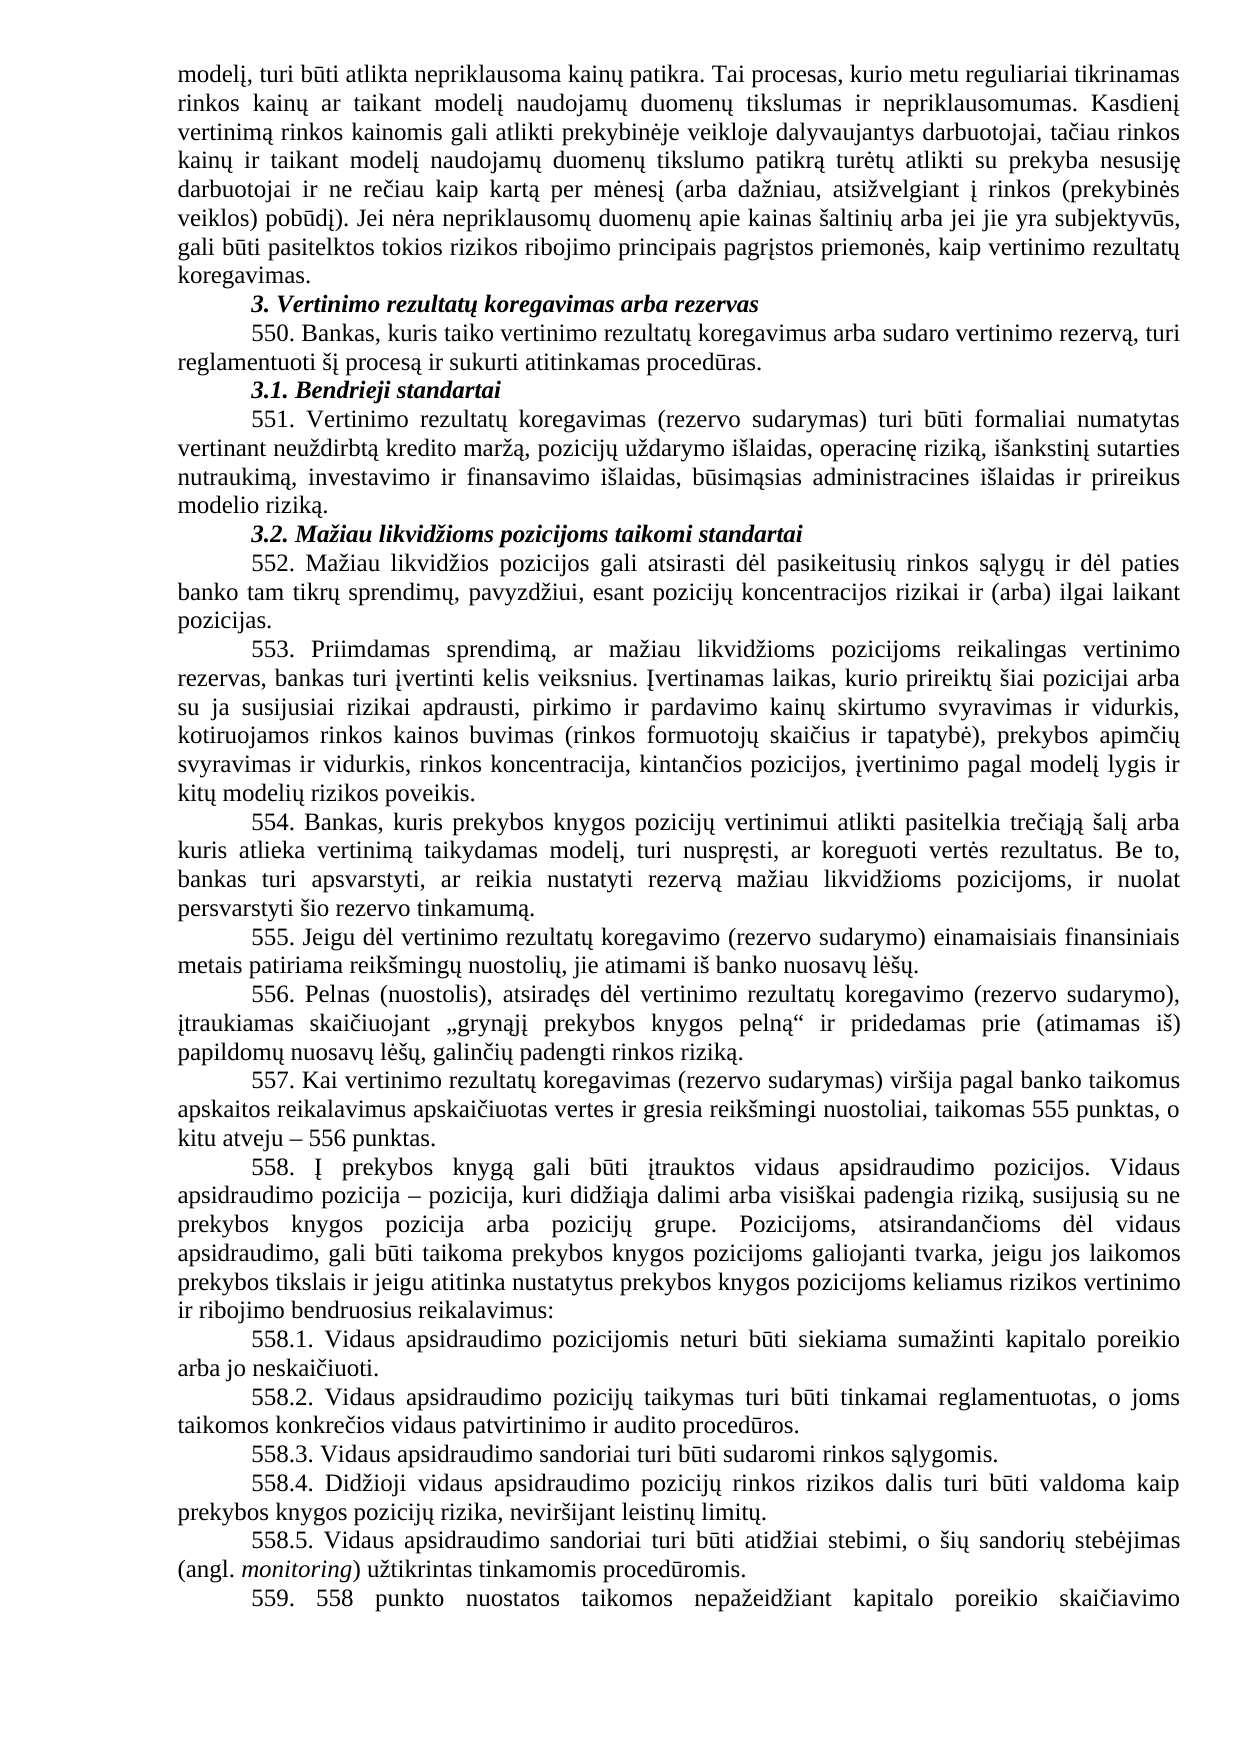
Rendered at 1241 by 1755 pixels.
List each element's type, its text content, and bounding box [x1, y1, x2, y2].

text 555. Jeigu dėl vertinimo rezultatų koregavimo (rezervo sudarymo) einamaisiais finansiniais metais patiriama reikšmingų nuostolių, jie atimami iš banko nuosavų lėšų. [177, 922, 1181, 979]
text 550. Bankas, kuris taiko vertinimo rezultatų koregavimus arba sudaro vertinimo rezervą, turi reglamentuoti šį procesą ir sukurti atitinkamas procedūras. [177, 318, 1181, 375]
text 558.4. Didžioji vidaus apsidraudimo pozicijų rinkos rizikos dalis turi būti valdoma kaip prekybos knygos pozicijų rizika, neviršijant leistinų limitų. [177, 1468, 1181, 1525]
text 558.2. Vidaus apsidraudimo pozicijų taikymas turi būti tinkamai reglamentuotas, o joms taikomos konkrečios vidaus patvirtinimo ir audito procedūros. [177, 1382, 1181, 1439]
text 556. Pelnas (nuostolis), atsiradęs dėl vertinimo rezultatų koregavimo (rezervo sudarymo), įtraukiamas skaičiuojant „grynąjį prekybos knygos pelną“ ir pridedamas prie (atimamas iš) papildomų nuosavų lėšų, galinčių padengti rinkos riziką. [177, 979, 1181, 1065]
text 551. Vertinimo rezultatų koregavimas (rezervo sudarymas) turi būti formaliai numatytas vertinant neuždirbtą kredito maržą, pozicijų uždarymo išlaidas, operacinę riziką, išankstinį sutarties nutraukimą, investavimo ir finansavimo išlaidas, būsimąsias administracines išlaidas ir prireikus modelio riziką. [177, 404, 1181, 519]
text 558.1. Vidaus apsidraudimo pozicijomis neturi būti siekiama sumažinti kapitalo poreikio arba jo neskaičiuoti. [177, 1324, 1181, 1382]
text 559. 558 punkto nuostatos taikomos nepažeidžiant kapitalo poreikio skaičiavimo [177, 1583, 1181, 1612]
text 558.3. Vidaus apsidraudimo sandoriai turi būti sudaromi rinkos sąlygomis. [177, 1439, 1181, 1468]
text 552. Mažiau likvidžios pozicijos gali atsirasti dėl pasikeitusių rinkos sąlygų ir dėl paties banko tam tikrų sprendimų, pavyzdžiui, esant pozicijų koncentracijos rizikai ir (arba) ilgai laikant pozicijas. [177, 548, 1181, 634]
text 557. Kai vertinimo rezultatų koregavimas (rezervo sudarymas) viršija pagal banko taikomus apskaitos reikalavimus apskaičiuotas vertes ir gresia reikšmingi nuostoliai, taikomas 555 punktas, o kitu atveju – 556 punktas. [177, 1065, 1181, 1152]
text 3.1. Bendrieji standartai [177, 375, 1181, 404]
text 553. Priimdamas sprendimą, ar mažiau likvidžioms pozicijoms reikalingas vertinimo rezervas, bankas turi įvertinti kelis veiksnius. Įvertinamas laikas, kurio prireiktų šiai pozicijai arba su ja susijusiai rizikai apdrausti, pirkimo ir pardavimo kainų skirtumo svyravimas ir vidurkis, kotiruojamos rinkos kainos buvimas (rinkos formuotojų skaičius ir tapatybė), prekybos apimčių svyravimas ir vidurkis, rinkos koncentracija, kintančios pozicijos, įvertinimo pagal modelį lygis ir kitų modelių rizikos poveikis. [177, 634, 1181, 807]
text 3. Vertinimo rezultatų koregavimas arba rezervas [177, 289, 1181, 318]
text 558. Į prekybos knygą gali būti įtrauktos vidaus apsidraudimo pozicijos. Vidaus apsidraudimo pozicija – pozicija, kuri didžiąja dalimi arba visiškai padengia riziką, susijusią su ne prekybos knygos pozicija arba pozicijų grupe. Pozicijoms, atsirandančioms dėl vidaus apsidraudimo, gali būti taikoma prekybos knygos pozicijoms galiojanti tvarka, jeigu jos laikomos prekybos tikslais ir jeigu atitinka nustatytus prekybos knygos pozicijoms keliamus rizikos vertinimo ir ribojimo bendruosius reikalavimus: [177, 1152, 1181, 1324]
text 3.2. Mažiau likvidžioms pozicijoms taikomi standartai [177, 519, 1181, 548]
text 558.5. Vidaus apsidraudimo sandoriai turi būti atidžiai stebimi, o šių sandorių stebėjimas (angl. monitoring) užtikrintas tinkamomis procedūromis. [177, 1525, 1181, 1583]
text 554. Bankas, kuris prekybos knygos pozicijų vertinimui atlikti pasitelkia trečiąją šalį arba kuris atlieka vertinimą taikydamas modelį, turi nuspręsti, ar koreguoti vertės rezultatus. Be to, bankas turi apsvarstyti, ar reikia nustatyti rezervą mažiau likvidžioms pozicijoms, ir nuolat persvarstyti šio rezervo tinkamumą. [177, 807, 1181, 922]
text modelį, turi būti atlikta nepriklausoma kainų patikra. Tai procesas, kurio metu reguliariai tikrinamas rinkos kainų ar taikant modelį naudojamų duomenų tikslumas ir nepriklausomumas. Kasdienį vertinimą rinkos kainomis gali atlikti prekybinėje veikloje dalyvaujantys darbuotojai, tačiau rinkos kainų ir taikant modelį naudojamų duomenų tikslumo patikrą turėtų atlikti su prekyba nesusiję darbuotojai ir ne rečiau kaip kartą per mėnesį (arba dažniau, atsižvelgiant į rinkos (prekybinės veiklos) pobūdį). Jei nėra nepriklausomų duomenų apie kainas šaltinių arba jei jie yra subjektyvūs, gali būti pasitelktos tokios rizikos ribojimo principais pagrįstos priemonės, kaip vertinimo rezultatų koregavimas. [177, 59, 1181, 289]
